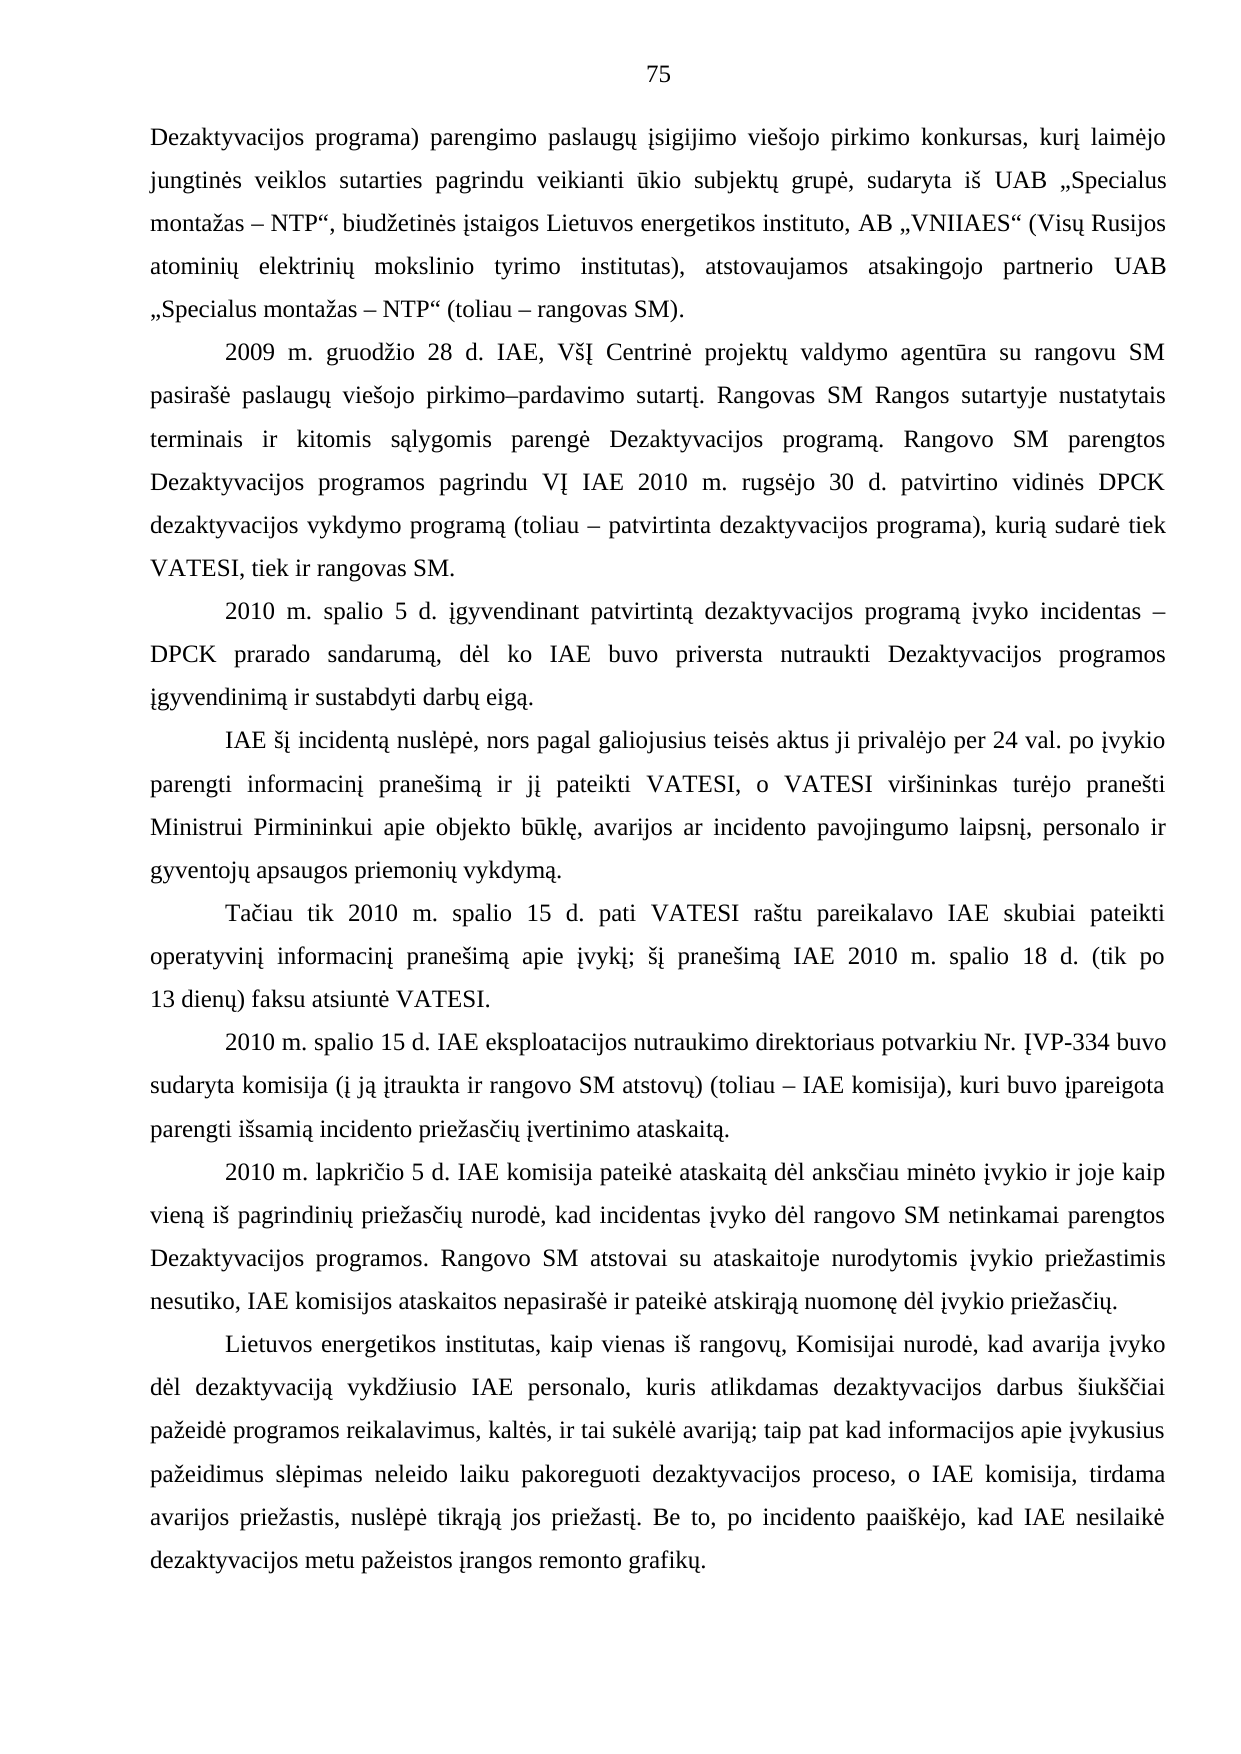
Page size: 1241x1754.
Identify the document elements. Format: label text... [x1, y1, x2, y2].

text 2010 m. lapkričio 5 d. IAE komisija pateikė ataskaitą dėl anksčiau minėto įvykio ir joje kaip vieną iš pagrindinių priežasčių nurodė, kad incidentas įvyko dėl rangovo SM netinkamai parengtos Dezaktyvacijos programos. Rangovo SM atstovai su ataskaitoje nurodytomis įvykio priežastimis nesutiko, IAE komisijos ataskaitos nepasirašė ir pateikė atskirąją nuomonę dėl įvykio priežasčių. [150, 1157, 1167, 1315]
text IAE šį incidentą nuslėpė, nors pagal galiojusius teisės aktus ji privalėjo per 24 val. po įvykio parengti informacinį pranešimą ir jį pateikti VATESI, o VATESI viršininkas turėjo pranešti Ministrui Pirmininkui apie objekto būklę, avarijos ar incidento pavojingumo laipsnį, personalo ir gyventojų apsaugos priemonių vykdymą. [150, 726, 1167, 884]
text Tačiau tik 2010 m. spalio 15 d. pati VATESI raštu pareikalavo IAE skubiai pateikti operatyvinį informacinį pranešimą apie įvykį; šį pranešimą IAE 2010 m. spalio 18 d. (tik po 13 dienų) faksu atsiuntė VATESI. [150, 898, 1167, 1013]
text Lietuvos energetikos institutas, kaip vienas iš rangovų, Komisijai nurodė, kad avarija įvyko dėl dezaktyvaciją vykdžiusio IAE personalo, kuris atlikdamas dezaktyvacijos darbus šiukščiai pažeidė programos reikalavimus, kaltės, ir tai sukėlė avariją; taip pat kad informacijos apie įvykusius pažeidimus slėpimas neleido laiku pakoreguoti dezaktyvacijos proceso, o IAE komisija, tirdama avarijos priežastis, nuslėpė tikrąją jos priežastį. Be to, po incidento paaiškėjo, kad IAE nesilaikė dezaktyvacijos metu pažeistos įrangos remonto grafikų. [150, 1329, 1167, 1574]
text 2009 m. gruodžio 28 d. IAE, VšĮ Centrinė projektų valdymo agentūra su rangovu SM pasirašė paslaugų viešojo pirkimo–pardavimo sutartį. Rangovas SM Rangos sutartyje nustatytais terminais ir kitomis sąlygomis parengė Dezaktyvacijos programą. Rangovo SM parengtos Dezaktyvacijos programos pagrindu VĮ IAE 2010 m. rugsėjo 30 d. patvirtino vidinės DPCK dezaktyvacijos vykdymo programą (toliau – patvirtinta dezaktyvacijos programa), kurią sudarė tiek VATESI, tiek ir rangovas SM. [150, 337, 1167, 582]
text 2010 m. spalio 15 d. IAE eksploatacijos nutraukimo direktoriaus potvarkiu Nr. ĮVP-334 buvo sudaryta komisija (į ją įtraukta ir rangovo SM atstovų) (toliau – IAE komisija), kuri buvo įpareigota parengti išsamią incidento priežasčių įvertinimo ataskaitą. [150, 1027, 1167, 1142]
text 2010 m. spalio 5 d. įgyvendinant patvirtintą dezaktyvacijos programą įvyko incidentas – DPCK prarado sandarumą, dėl ko IAE buvo priversta nutraukti Dezaktyvacijos programos įgyvendinimą ir sustabdyti darbų eigą. [150, 596, 1167, 711]
text Dezaktyvacijos programa) parengimo paslaugų įsigijimo viešojo pirkimo konkursas, kurį laimėjo jungtinės veiklos sutarties pagrindu veikianti ūkio subjektų grupė, sudaryta iš UAB „Specialus montažas – NTP“, biudžetinės įstaigos Lietuvos energetikos instituto, AB „VNIIAES“ (Visų Rusijos atominių elektrinių mokslinio tyrimo institutas), atstovaujamos atsakingojo partnerio UAB „Specialus montažas – NTP“ (toliau – rangovas SM). [150, 122, 1167, 323]
